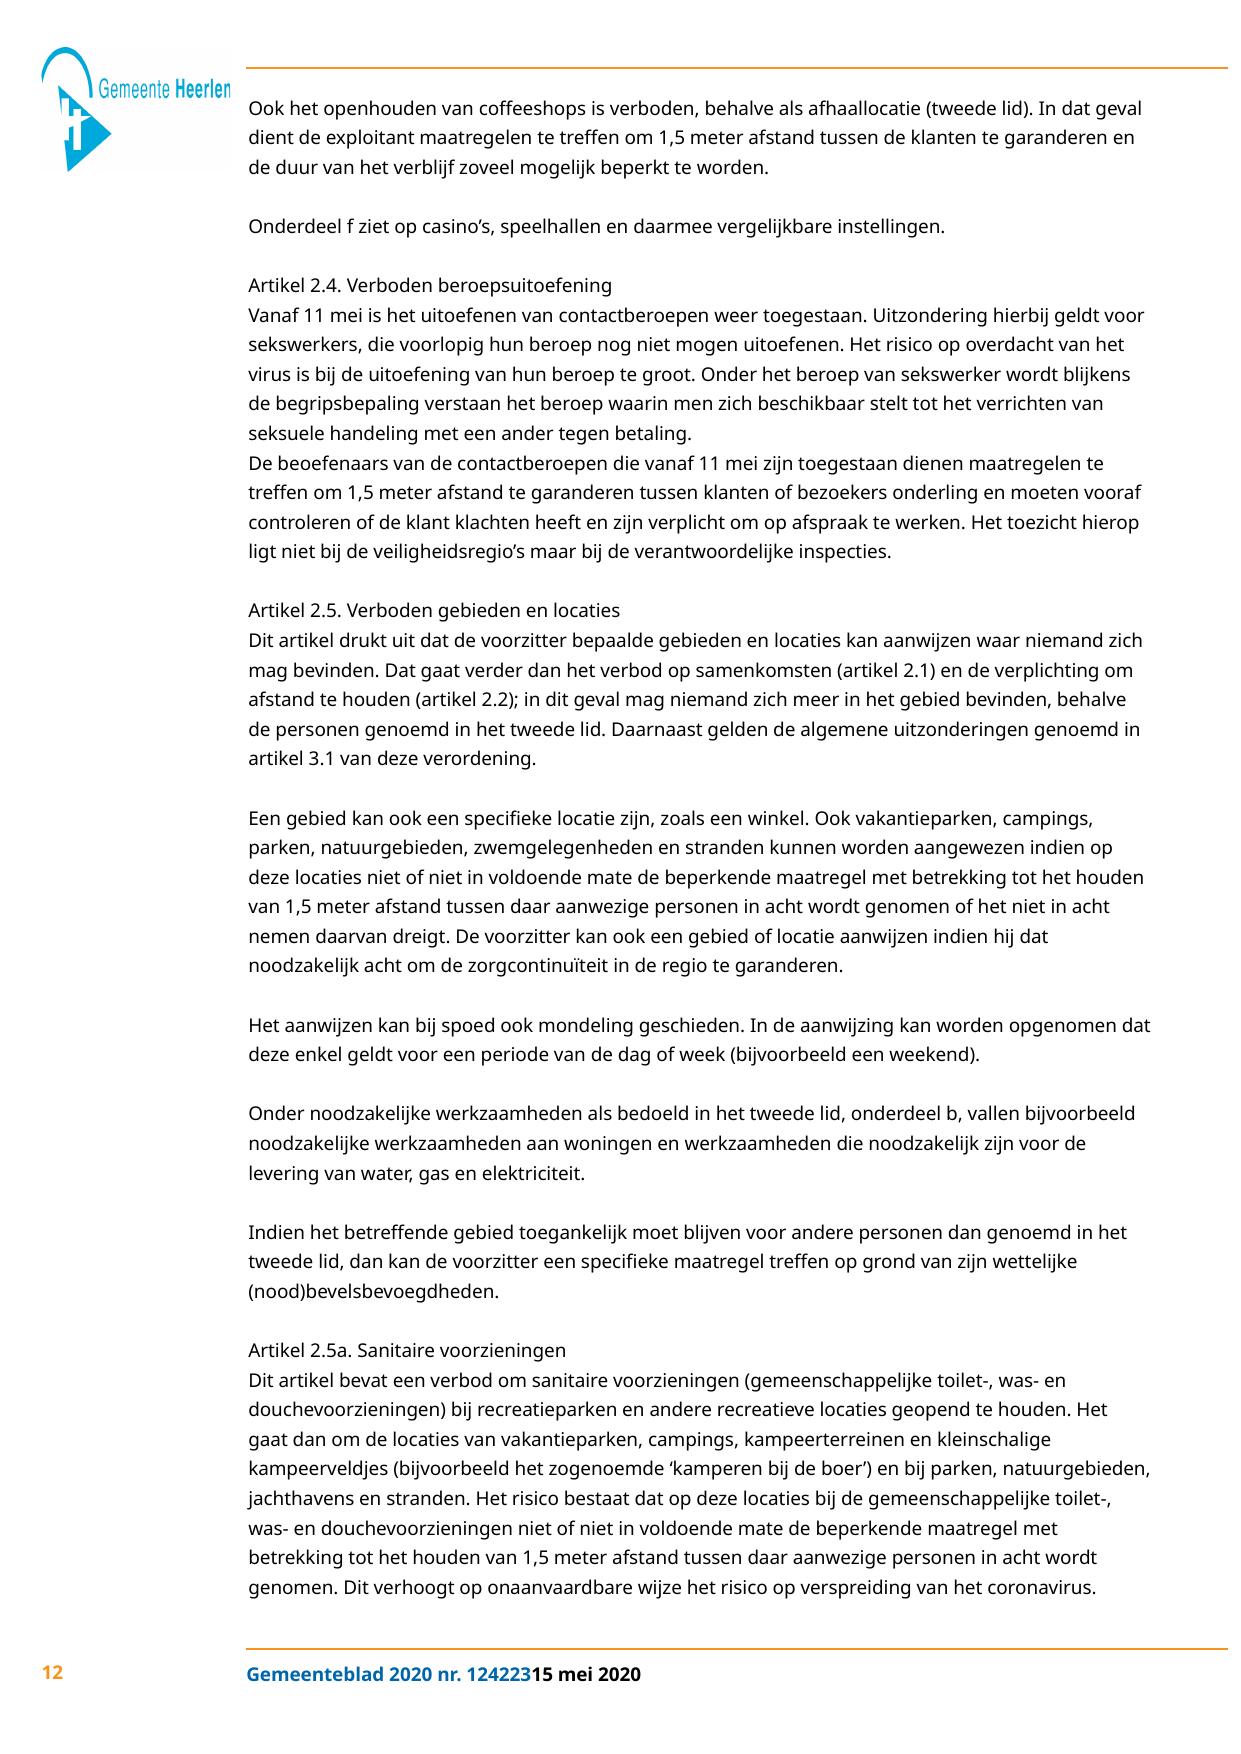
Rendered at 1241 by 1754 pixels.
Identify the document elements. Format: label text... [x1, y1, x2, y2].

text Onderdeel f ziet op casino’s, speelhallen en daarmee vergelijkbare instellingen. [248, 213, 1152, 239]
text Het aanwijzen kan bij spoed ook mondeling geschieden. In de aanwijzing kan worden opgenomen dat deze enkel geldt voor een periode van de dag of week (bijvoorbeeld een weekend). [248, 1012, 1152, 1067]
text De beoefenaars van de contactberoepen die vanaf 11 mei zijn toegestaan dienen maatregelen te treffen om 1,5 meter afstand te garanderen tussen klanten of bezoekers onderling en moeten vooraf controleren of de klant klachten heeft en zijn verplicht om op afspraak te werken. Het toezicht hierop ligt niet bij de veiligheidsregio’s maar bij de verantwoordelijke inspecties. [248, 450, 1152, 564]
picture [41, 47, 231, 172]
text Vanaf 11 mei is het uitoefenen van contactberoepen weer toegestaan. Uitzondering hierbij geldt voor sekswerkers, die voorlopig hun beroep nog niet mogen uitoefenen. Het risico op overdacht van het virus is bij de uitoefening van hun beroep te groot. Onder het beroep van sekswerker wordt blijkens de begripsbepaling verstaan het beroep waarin men zich beschikbaar stelt tot het verrichten van seksuele handeling met een ander tegen betaling. [248, 302, 1152, 446]
text Een gebied kan ook een specifieke locatie zijn, zoals een winkel. Ook vakantieparken, campings, parken, natuurgebieden, zwemgelegenheden en stranden kunnen worden aangewezen indien op deze locaties niet of niet in voldoende mate de beperkende maatregel met betrekking tot het houden van 1,5 meter afstand tussen daar aanwezige personen in acht wordt genomen of het niet in acht nemen daarvan dreigt. De voorzitter kan ook een gebied of locatie aanwijzen indien hij dat noodzakelijk acht om de zorgcontinuïteit in de regio te garanderen. [248, 805, 1152, 978]
text Artikel 2.5a. Sanitaire voorzieningen [248, 1337, 1152, 1363]
text Ook het openhouden van coffeeshops is verboden, behalve als afhaallocatie (tweede lid). In dat geval dient de exploitant maatregelen te treffen om 1,5 meter afstand tussen de klanten te garanderen en de duur van het verblijf zoveel mogelijk beperkt te worden. [248, 95, 1152, 180]
text Artikel 2.5. Verboden gebieden en locaties [248, 598, 1152, 623]
text Artikel 2.4. Verboden beroepsuitoefening [248, 272, 1152, 298]
picture [41, 47, 59, 70]
text Dit artikel bevat een verbod om sanitaire voorzieningen (gemeenschappelijke toilet-, was- en douchevoorzieningen) bij recreatieparken en andere recreatieve locaties geopend te houden. Het gaat dan om de locaties van vakantieparken, campings, kampeerterreinen en kleinschalige kampeerveldjes (bijvoorbeeld het zogenoemde ‘kamperen bij de boer’) en bij parken, natuurgebieden, jachthavens en stranden. Het risico bestaat dat op deze locaties bij de gemeenschappelijke toilet-, was- en douchevoorzieningen niet of niet in voldoende mate de beperkende maatregel met betrekking tot het houden van 1,5 meter afstand tussen daar aanwezige personen in acht wordt genomen. Dit verhoogt op onaanvaardbare wijze het risico op verspreiding van het coronavirus. [248, 1367, 1152, 1600]
text Dit artikel drukt uit dat de voorzitter bepaalde gebieden en locaties kan aanwijzen waar niemand zich mag bevinden. Dat gaat verder dan het verbod op samenkomsten (artikel 2.1) en de verplichting om afstand te houden (artikel 2.2); in dit geval mag niemand zich meer in het gebied bevinden, behalve de personen genoemd in het tweede lid. Daarnaast gelden de algemene uitzonderingen genoemd in artikel 3.1 van deze verordening. [248, 627, 1152, 771]
text Indien het betreffende gebied toegankelijk moet blijven voor andere personen dan genoemd in het tweede lid, dan kan de voorzitter een specifieke maatregel treffen op grond van zijn wettelijke (nood)bevelsbevoegdheden. [248, 1219, 1152, 1304]
text Onder noodzakelijke werkzaamheden als bedoeld in het tweede lid, onderdeel b, vallen bijvoorbeeld noodzakelijke werkzaamheden aan woningen en werkzaamheden die noodzakelijk zijn voor de levering van water, gas en elektriciteit. [248, 1101, 1152, 1186]
